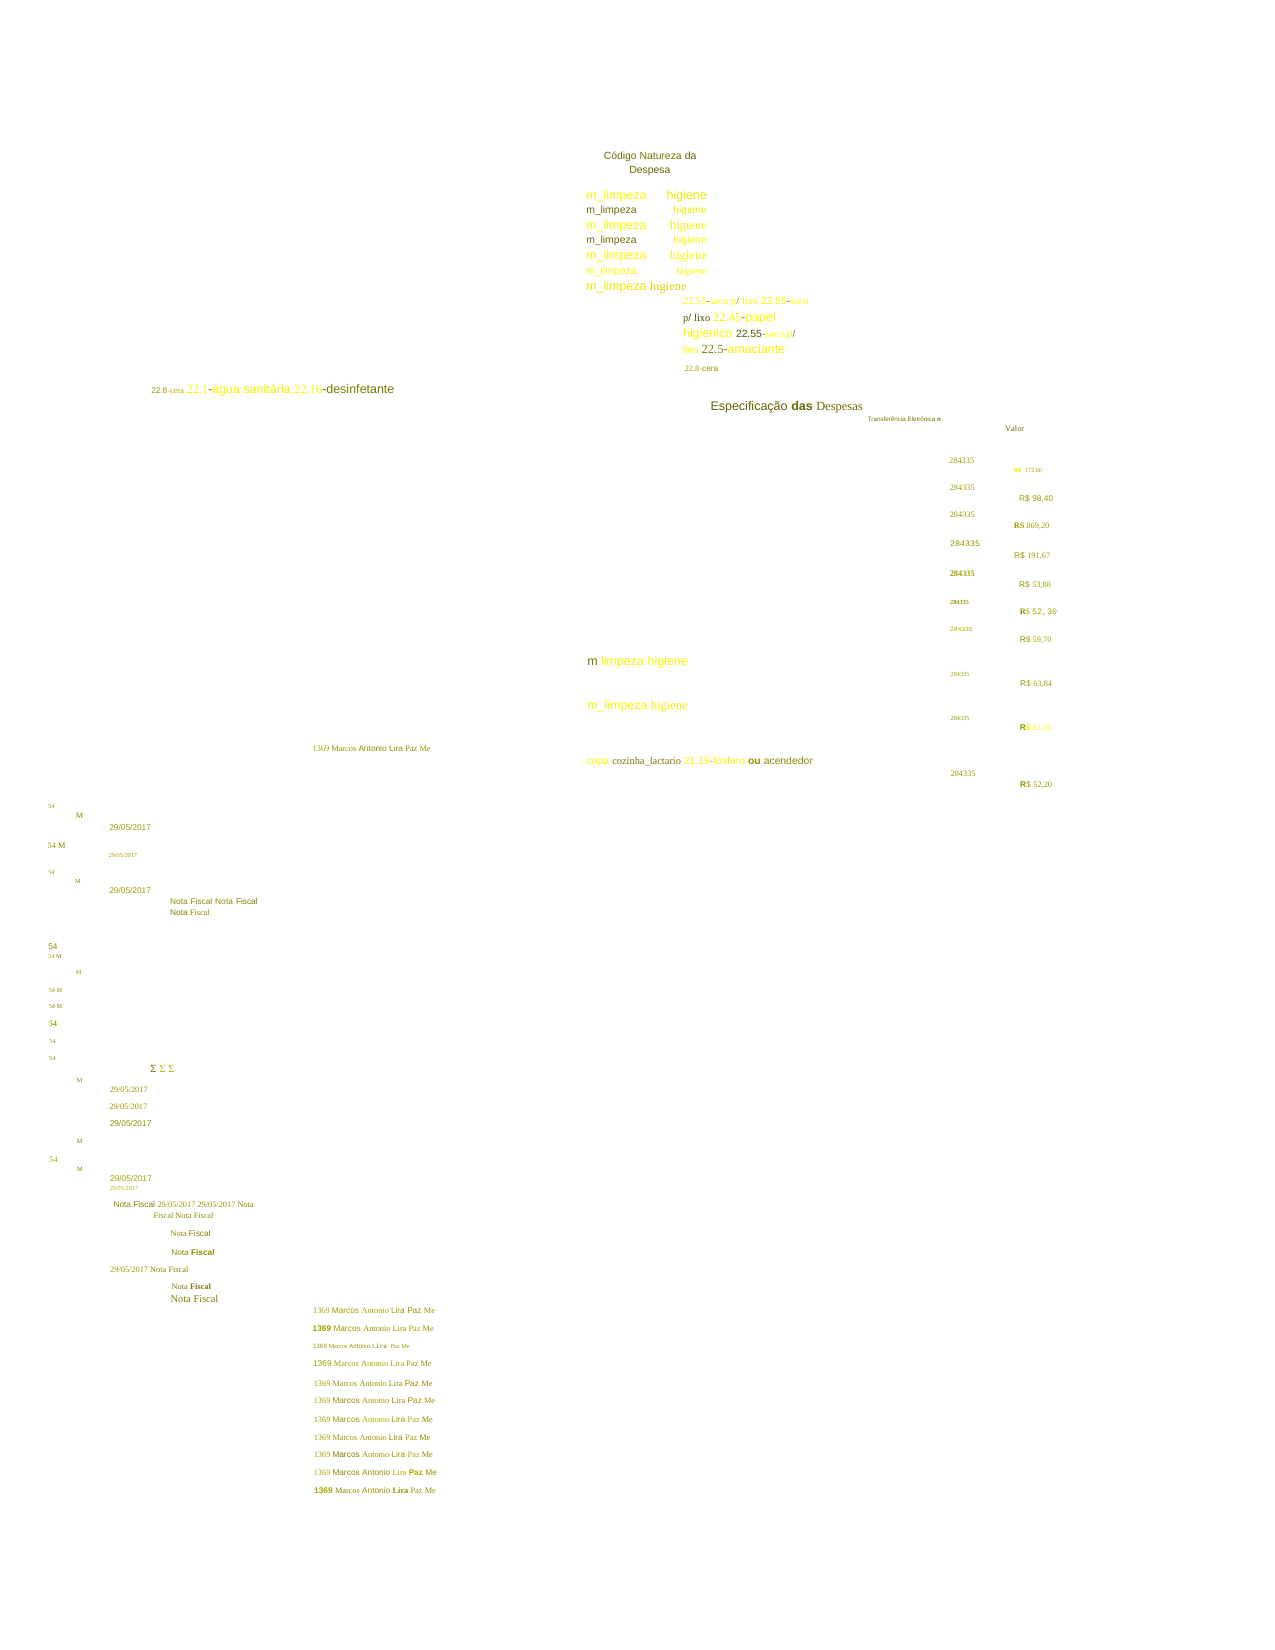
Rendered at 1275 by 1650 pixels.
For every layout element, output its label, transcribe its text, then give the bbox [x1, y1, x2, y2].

text 29/05/2017 [108, 852, 190, 859]
text Nota Fiscal [170, 1292, 257, 1304]
text 29/05/2017 [109, 1119, 190, 1128]
text 54 [48, 1019, 94, 1028]
text Transferência Eletrônica n [867, 415, 1006, 423]
text 284335 [950, 714, 1014, 721]
text M [77, 1137, 122, 1145]
text R$ 63,84 [1020, 679, 1091, 688]
text 1369 Marcos Antonio Lira Paz Me [313, 1396, 491, 1406]
text R$ 98,40 [1019, 493, 1090, 503]
text 29/05/2017 [109, 1084, 191, 1094]
text 284335 [950, 769, 1014, 778]
text 29/05/2017 [110, 1174, 191, 1183]
text 1369 Marcos Antonio Lira Paz Me [313, 1450, 491, 1460]
text 22.8-cera [684, 364, 762, 373]
text copa cozinha_lactario 21.19-fósforo ou acendedor [586, 755, 840, 767]
text R$ 52,30 [1019, 606, 1091, 617]
text R$ 62,56 [1019, 722, 1092, 732]
text 54 M [48, 1003, 121, 1010]
text 1369 Marcos Antonio Lira Paz Me [312, 743, 491, 753]
text 54 [48, 942, 94, 951]
text m_limpeza higiene [587, 697, 707, 712]
text 54 M [48, 986, 122, 994]
text M [77, 1076, 121, 1083]
text R$ 53,88 [1019, 579, 1091, 589]
text 284335 [950, 627, 1014, 634]
text 284335 [949, 510, 1013, 520]
text m_limpeza higiene m_limpeza higiene m_limpeza higiene m_limpeza higiene m_limpeza higiene m_limpeza higiene m_limpeza higiene [586, 187, 707, 293]
text 54 M [47, 841, 121, 850]
text 54 [48, 803, 93, 810]
text 284335 [949, 455, 1013, 465]
text 29/05/2017 Nota Fiscal [110, 1264, 257, 1274]
text R$ 191,67 [1014, 551, 1092, 561]
text 1369 Marcos Antonio Lira Paz Me [314, 1486, 492, 1496]
text 1369 Marcos Antonio Lira Paz Me [312, 1324, 490, 1333]
text 1369 Marcos Antonio Lira Paz Me [313, 1342, 491, 1350]
text Nota Fiscal [170, 1229, 257, 1238]
text M [77, 1166, 122, 1173]
text 22.55-saco p/ lixo 22.55-saco p/ lixo 22.45-papel higienico 22.55-saco p/ lixo 22.5-amaciante [683, 295, 813, 357]
text 284335 [950, 670, 1015, 678]
text 284335 [950, 598, 1014, 605]
text RS 869,20 [1013, 521, 1091, 531]
text M [76, 811, 121, 821]
text 54 [49, 1054, 94, 1061]
text 1369 Marcos Antonio Lira Paz Me [313, 1414, 492, 1424]
text R$ 59,70 [1019, 635, 1092, 644]
text Especificação das Despesas [710, 398, 867, 413]
text 29/05/2017 [109, 822, 190, 832]
text 54 [49, 1038, 94, 1045]
text R$ 52,20 [1020, 779, 1092, 789]
text 284335 [949, 568, 1014, 578]
text 1369 Marcos Antonio Lira Paz Me [313, 1378, 491, 1388]
text M [75, 877, 121, 884]
text 1369 Marcos Antonio Lira Paz Me [313, 1306, 491, 1316]
text Nota Fiscal Nota Fiscal Nota Fiscal [170, 897, 257, 917]
text Nota Fiscal [171, 1247, 258, 1257]
text M [76, 969, 121, 976]
text 29/05/2017 [109, 886, 189, 895]
text 22.8-cera 22.1-água sanitária 22.16-desinfetante [151, 382, 803, 396]
text 284335 [949, 482, 1014, 492]
text 1369 Marcos Antonio Lira Paz Me [313, 1433, 492, 1443]
text 29/05/2017 [109, 1102, 190, 1112]
text 54 M [48, 953, 120, 960]
text Código Natureza da Despesa [586, 150, 713, 176]
text 54 [48, 869, 93, 876]
text 1369 Marcos Antonio Lira Paz Me [313, 1468, 492, 1477]
text Σ Σ Σ [150, 1062, 1125, 1074]
text 1369 Marcos Antonio Lira Paz Me [313, 1359, 491, 1369]
text 284335 [950, 540, 1014, 549]
text m limpeza higiene [587, 654, 706, 668]
text Nota Fiscal 29/05/2017 29/05/2017 Nota Fiscal Nota Fiscal [109, 1200, 257, 1220]
text R$ 172,60 [1013, 466, 1090, 474]
text Valor [1005, 424, 1067, 433]
text Nota Fiscal [171, 1281, 258, 1291]
text 29/05/2017 [109, 1185, 190, 1192]
text 54 [49, 1155, 95, 1164]
